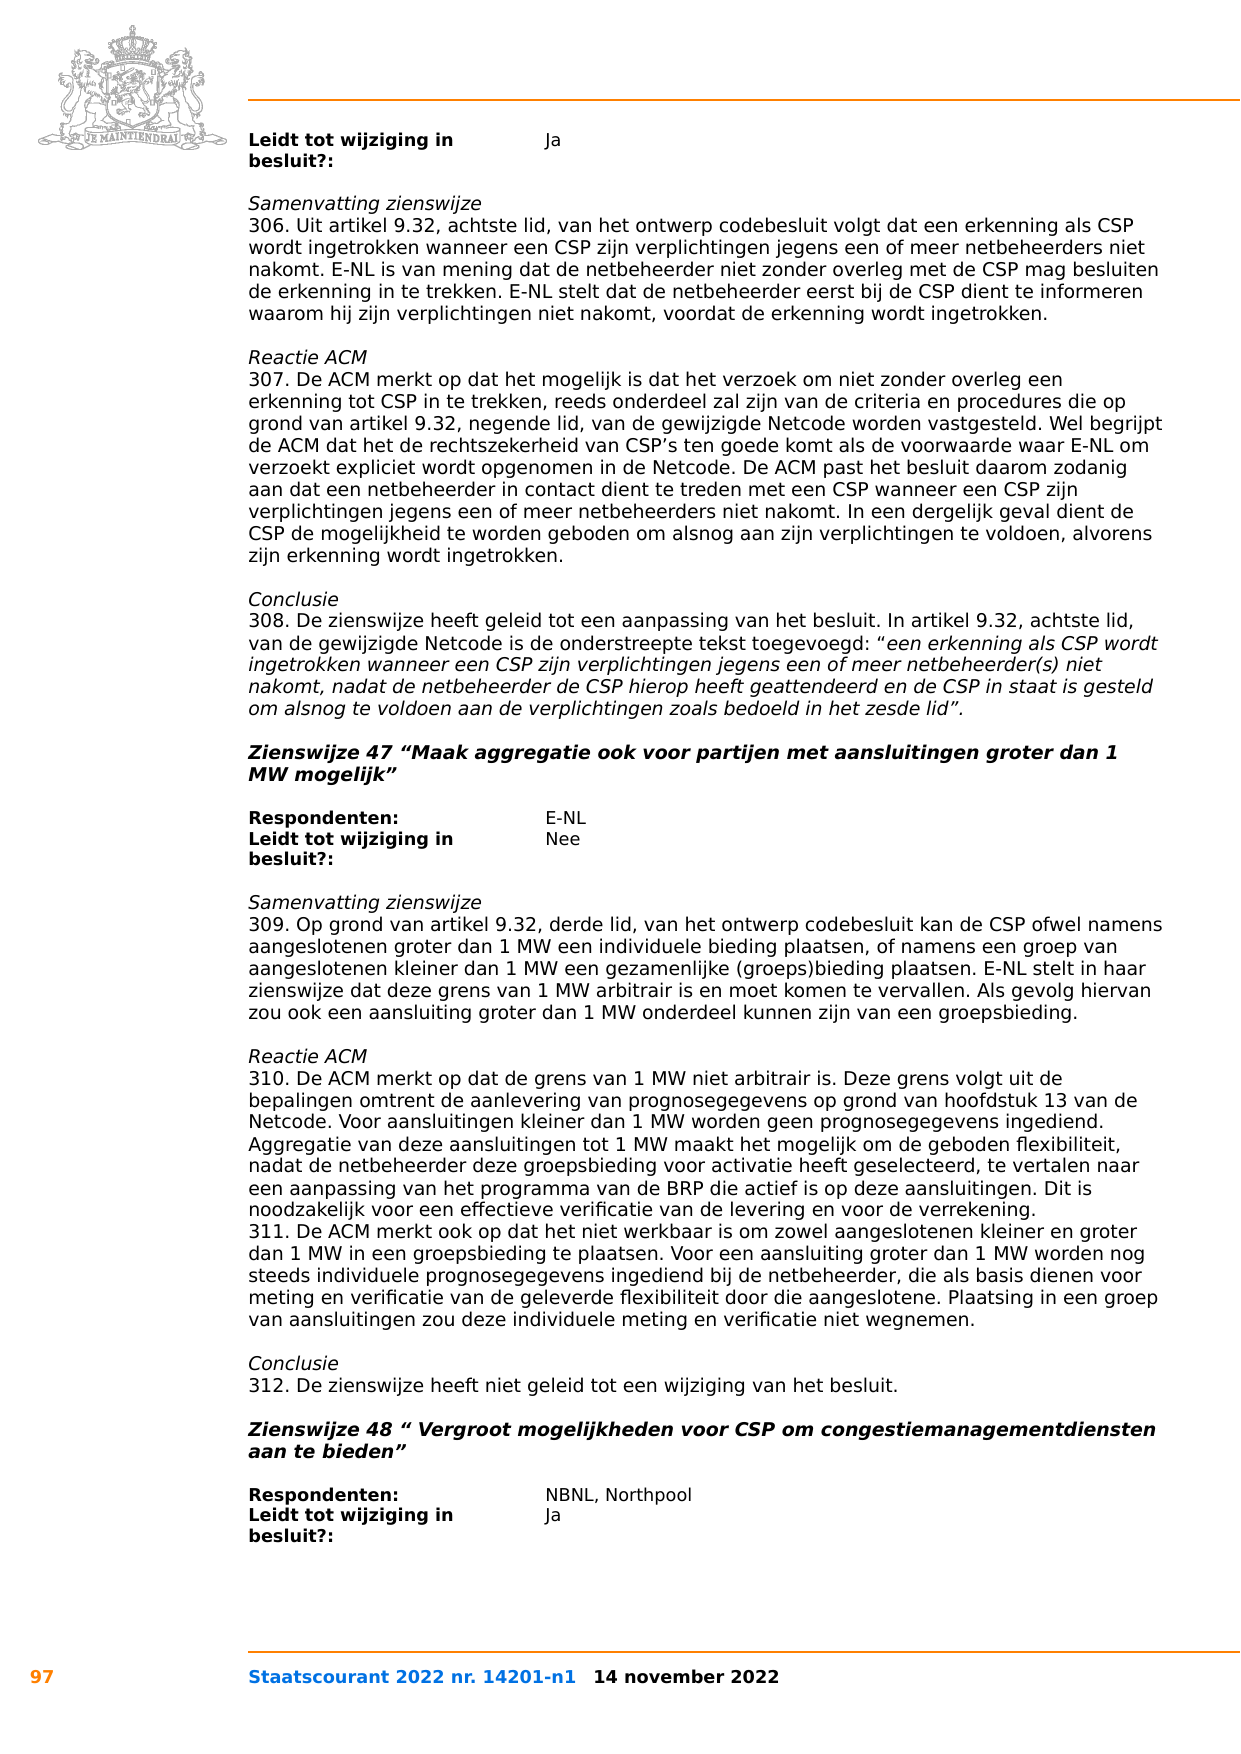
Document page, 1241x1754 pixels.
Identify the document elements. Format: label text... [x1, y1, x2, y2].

subtitle Samenvatting zienswijze [248, 193, 1163, 215]
text 310. De ACM merkt op dat de grens van 1 MW niet arbitrair is. Deze grens volgt uit de bepalingen omtrent de aanlevering van prognosegegevens op grond van hoofdstuk 13 van de Netcode. Voor aansluitingen kleiner dan 1 MW worden geen prognosegegevens ingediend. Aggregatie van deze aansluitingen tot 1 MW maakt het mogelijk om de geboden flexibiliteit, nadat de netbeheerder deze groepsbieding voor activatie heeft geselecteerd, te vertalen naar een aanpassing van het programma van de BRP die actief is op deze aansluitingen. Dit is noodzakelijk voor een effectieve verificatie van de levering en voor de verrekening. [248, 1067, 1163, 1221]
text 309. Op grond van artikel 9.32, derde lid, van het ontwerp codebesluit kan de CSP ofwel namens aangeslotenen groter dan 1 MW een individuele bieding plaatsen, of namens een groep van aangeslotenen kleiner dan 1 MW een gezamenlijke (groeps)bieding plaatsen. E-NL stelt in haar zienswijze dat deze grens van 1 MW arbitrair is en moet komen te vervallen. Als gevolg hiervan zou ook een aansluiting groter dan 1 MW onderdeel kunnen zijn van een groepsbieding. [248, 914, 1163, 1024]
text 312. De zienswijze heeft niet geleid tot een wijziging van het besluit. [248, 1375, 1163, 1397]
table_header Respondenten: [248, 808, 539, 829]
table_cell Leidt tot wijziging in besluit?: [248, 130, 539, 171]
subtitle Conclusie [248, 1353, 1163, 1375]
subtitle Reactie ACM [248, 347, 1163, 369]
subtitle Zienswijze 47 “Maak aggregatie ook voor partijen met aansluitingen groter dan 1 MW mogelijk” [248, 742, 1163, 786]
text 306. Uit artikel 9.32, achtste lid, van het ontwerp codebesluit volgt dat een erkenning als CSP wordt ingetrokken wanneer een CSP zijn verplichtingen jegens een of meer netbeheerders niet nakomt. E-NL is van mening dat de netbeheerder niet zonder overleg met de CSP mag besluiten de erkenning in te trekken. E-NL stelt dat de netbeheerder eerst bij de CSP dient te informeren waarom hij zijn verplichtingen niet nakomt, voordat de erkenning wordt ingetrokken. [248, 215, 1163, 325]
table_cell Leidt tot wijziging in besluit?: [248, 1505, 539, 1547]
table_header E-NL [539, 808, 1163, 829]
text 311. De ACM merkt ook op dat het niet werkbaar is om zowel aangeslotenen kleiner en groter dan 1 MW in een groepsbieding te plaatsen. Voor een aansluiting groter dan 1 MW worden nog steeds individuele prognosegegevens ingediend bij de netbeheerder, die als basis dienen voor meting en verificatie van de geleverde flexibiliteit door die aangeslotene. Plaatsing in een groep van aansluitingen zou deze individuele meting en verificatie niet wegnemen. [248, 1221, 1163, 1331]
table_cell Ja [539, 130, 1163, 171]
text 308. De zienswijze heeft geleid tot een aanpassing van het besluit. In artikel 9.32, achtste lid, van de gewijzigde Netcode is de onderstreepte tekst toegevoegd: “een erkenning als CSP wordt ingetrokken wanneer een CSP zijn verplichtingen jegens een of meer netbeheerder(s) niet nakomt, nadat de netbeheerder de CSP hierop heeft geattendeerd en de CSP in staat is gesteld om alsnog te voldoen aan de verplichtingen zoals bedoeld in het zesde lid”. [248, 610, 1163, 720]
table_cell Leidt tot wijziging in besluit?: [248, 829, 539, 870]
table_header NBNL, Northpool [539, 1485, 1163, 1505]
subtitle Zienswijze 48 “ Vergroot mogelijkheden voor CSP om congestiemanagementdiensten aan te bieden” [248, 1419, 1163, 1463]
text 307. De ACM merkt op dat het mogelijk is dat het verzoek om niet zonder overleg een erkenning tot CSP in te trekken, reeds onderdeel zal zijn van de criteria en procedures die op grond van artikel 9.32, negende lid, van de gewijzigde Netcode worden vastgesteld. Wel begrijpt de ACM dat het de rechtszekerheid van CSP’s ten goede komt als de voorwaarde waar E-NL om verzoekt expliciet wordt opgenomen in de Netcode. De ACM past het besluit daarom zodanig aan dat een netbeheerder in contact dient te treden met een CSP wanneer een CSP zijn verplichtingen jegens een of meer netbeheerders niet nakomt. In een dergelijk geval dient de CSP de mogelijkheid te worden geboden om alsnog aan zijn verplichtingen te voldoen, alvorens zijn erkenning wordt ingetrokken. [248, 369, 1163, 567]
subtitle Reactie ACM [248, 1046, 1163, 1067]
subtitle Conclusie [248, 588, 1163, 610]
table_cell Nee [539, 829, 1163, 870]
table_header Respondenten: [248, 1485, 539, 1505]
subtitle Samenvatting zienswijze [248, 892, 1163, 914]
picture [38, 25, 227, 150]
table_cell Ja [539, 1505, 1163, 1547]
